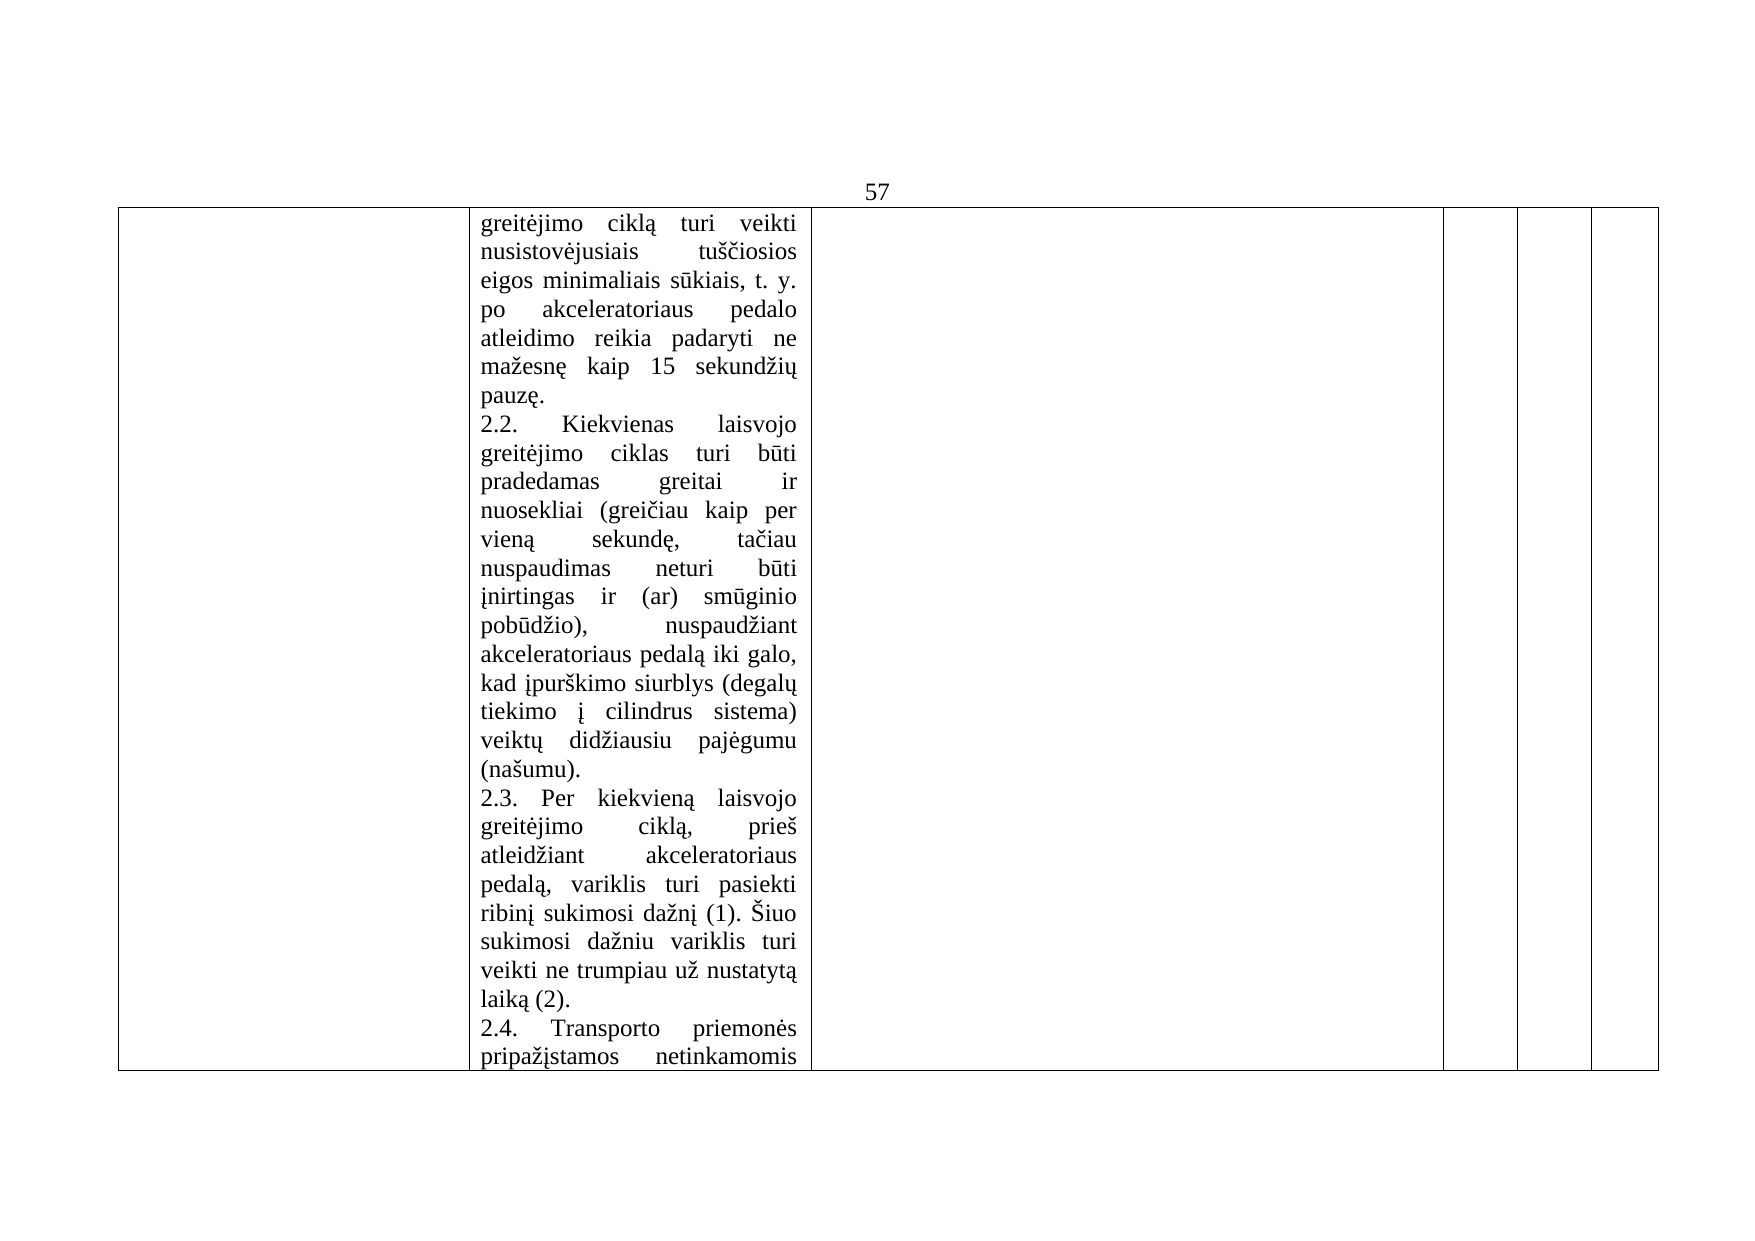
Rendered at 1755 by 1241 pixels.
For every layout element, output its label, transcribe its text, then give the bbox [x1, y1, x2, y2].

table_cell greitėjimo ciklą turi veikti nusistovėjusiais tuščiosios eigos minimaliais sūkiais, t. y. po akceleratoriaus pedalo atleidimo reikia padaryti ne mažesnę kaip 15 sekundžių pauzę. 2.2. Kiekvienas laisvojo greitėjimo ciklas turi būti pradedamas greitai ir nuosekliai (greičiau kaip per vieną sekundę, tačiau nuspaudimas neturi būti įnirtingas ir (ar) smūginio pobūdžio), nuspaudžiant akceleratoriaus pedalą iki galo, kad įpurškimo siurblys (degalų tiekimo į cilindrus sistema) veiktų didžiausiu pajėgumu (našumu). 2.3. Per kiekvieną laisvojo greitėjimo ciklą, prieš atleidžiant akceleratoriaus pedalą, variklis turi pasiekti ribinį sukimosi dažnį (1). Šiuo sukimosi dažniu variklis turi veikti ne trumpiau už nustatytą laiką (2). 2.4. Transporto priemonės pripažįstamos netinkamomis [470, 208, 811, 1070]
table_cell [1444, 208, 1517, 1070]
table_cell [812, 208, 1443, 1070]
table_cell [119, 208, 469, 1070]
table_cell [1518, 208, 1591, 1070]
table_cell [1592, 208, 1658, 1070]
